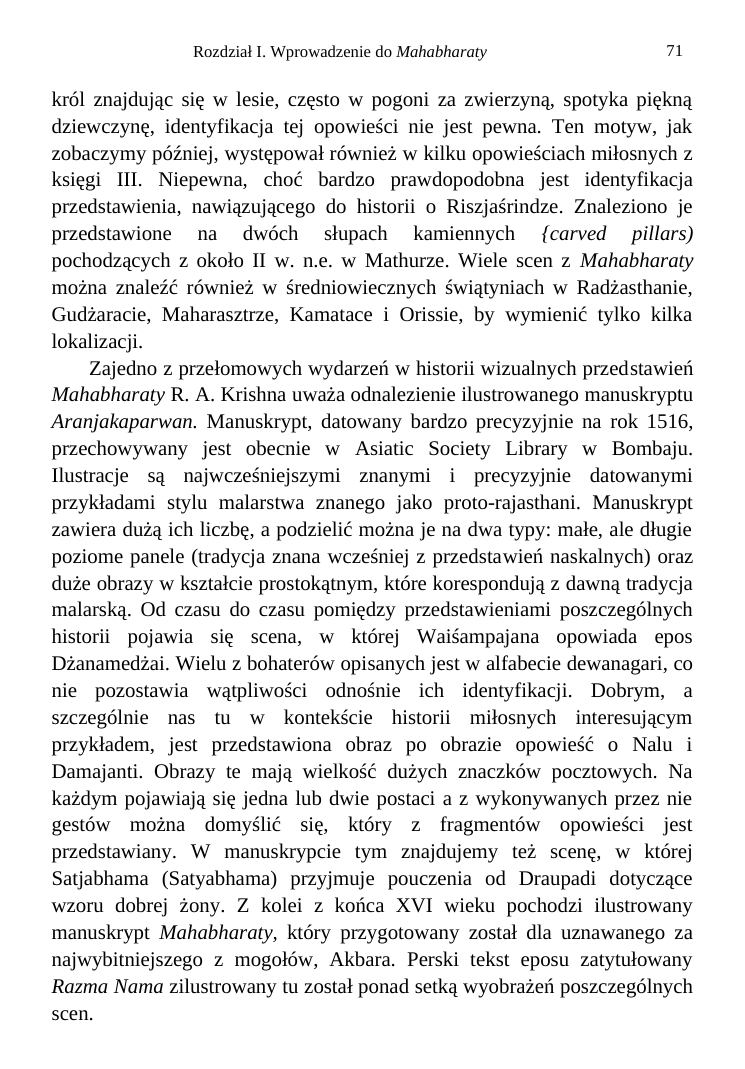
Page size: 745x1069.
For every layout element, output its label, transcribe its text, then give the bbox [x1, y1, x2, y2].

text król znajdując się w lesie, często w pogoni za zwierzyną, spotyka piękną dziewczynę, identyfikacja tej opowieści nie jest pewna. Ten motyw, jak zobaczymy później, występował również w kilku opowieściach miłosnych z księgi III. Niepewna, choć bardzo prawdopodobna jest identyfikacja przedstawienia, nawiązującego do historii o Riszjaśrindze. Znaleziono je przedstawione na dwóch słupach kamiennych {carved pillars) pochodzących z około II w. n.e. w Mathurze. Wiele scen z Ma­habharaty można znaleźć również w średniowiecznych świątyniach w Radżasthanie, Gudżaracie, Maharasztrze, Kamatace i Orissie, by wymienić tylko kilka lokalizacji. [51, 87, 693, 353]
text Rozdział I. Wprowadzenie do Mahabharaty [193, 42, 547, 61]
text 71 [663, 41, 685, 60]
text Zajedno z przełomowych wydarzeń w historii wizualnych przed­stawień Mahabharaty R. A. Krishna uważa odnalezienie ilustrowanego manuskryptu Aranjakaparwan. Manuskrypt, datowany bardzo precyzyj­nie na rok 1516, przechowywany jest obecnie w Asiatic Society Library w Bombaju. Ilustracje są najwcześniejszymi znanymi i precyzyjnie datowanymi przykładami stylu malarstwa znanego jako proto-rajasthani. Manuskrypt zawiera dużą ich liczbę, a podzielić można je na dwa typy: małe, ale długie poziome panele (tradycja znana wcześniej z przedsta­wień naskalnych) oraz duże obrazy w kształcie prostokątnym, które korespondują z dawną tradycja malarską. Od czasu do czasu pomiędzy przedstawieniami poszczególnych historii pojawia się scena, w której Waiśampajana opowiada epos Dżanamedżai. Wielu z bohaterów opi­sanych jest w alfabecie dewanagari, co nie pozostawia wątpliwości odnośnie ich identyfikacji. Dobrym, a szczególnie nas tu w kontekście historii miłosnych interesującym przykładem, jest przedstawiona obraz po obrazie opowieść o Nalu i Damajanti. Obrazy te mają wielkość dużych znaczków pocztowych. Na każdym pojawiają się jedna lub dwie postaci a z wykonywanych przez nie gestów można domyślić się, który z fragmentów opowieści jest przedstawiany. W manuskrypcie tym znajdujemy też scenę, w której Satjabhama (Satyabhama) przyjmuje pouczenia od Draupadi dotyczące wzoru dobrej żony. Z kolei z końca XVI wieku pochodzi ilustrowany manuskrypt Mahabharaty, który przygotowany został dla uznawanego za najwybitniejszego z mogołów, Akbara. Perski tekst eposu zatytułowany Razma Nama zilustrowany tu został ponad setką wyobrażeń poszczególnych scen. [51, 356, 693, 1024]
